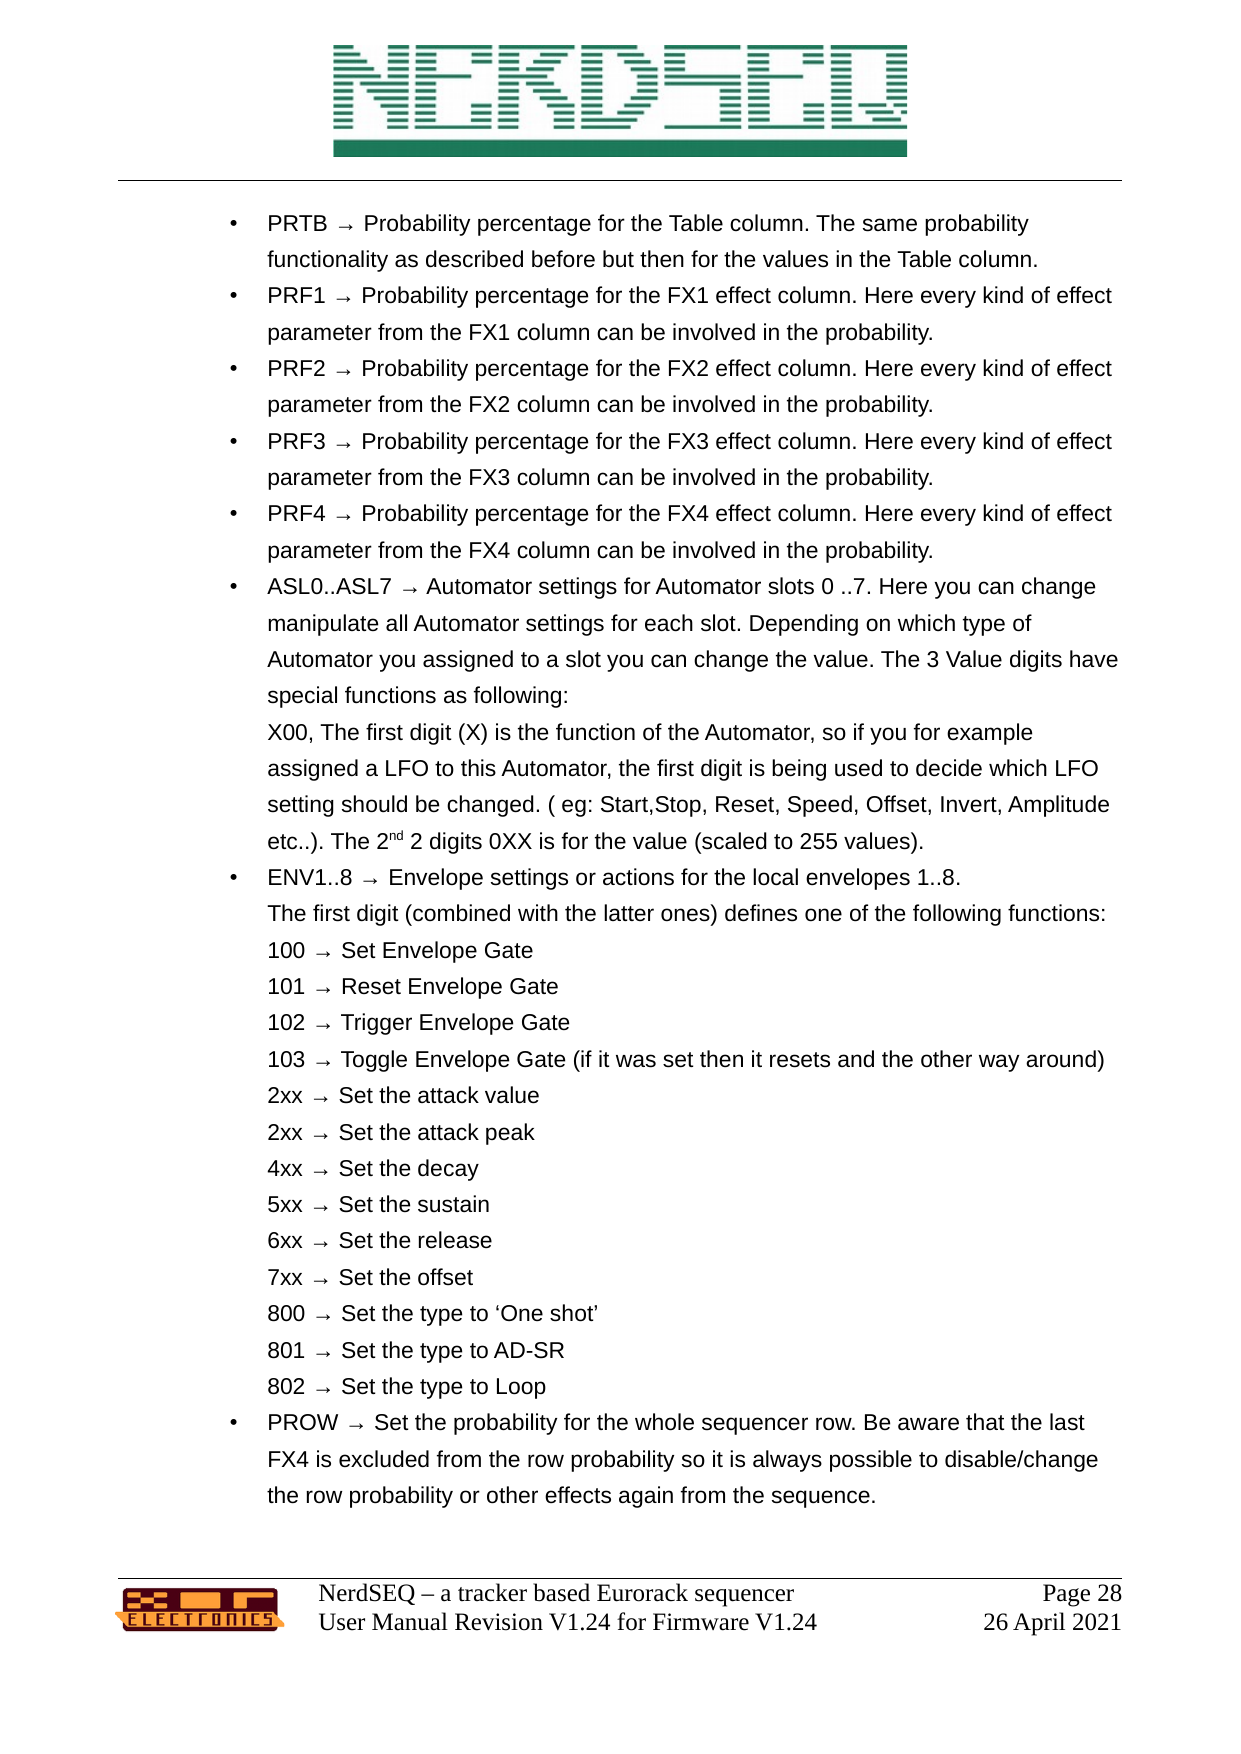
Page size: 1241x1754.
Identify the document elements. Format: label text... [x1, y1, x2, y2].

list The first digit (combined with the latter ones) defines one of the following functions: [229, 900, 1122, 927]
list PRF3 → Probability percentage for the FX3 effect column. Here every kind of effect parameter from the FX3 column can be involved in the probability. [229, 428, 1122, 490]
list PRF2 → Probability percentage for the FX2 effect column. Here every kind of effect parameter from the FX2 column can be involved in the probability. [229, 355, 1122, 418]
list X00, The first digit (X) is the function of the Automator, so if you for example assigned a LFO to this Automator, the first digit is being used to decide which LFO setting should be changed. ( eg: Start,Stop, Reset, Speed, Offset, Invert, Amplitude etc..). The 2nd 2 digits 0XX is for the value (scaled to 255 values). [229, 718, 1122, 854]
list PRF4 → Probability percentage for the FX4 effect column. Here every kind of effect parameter from the FX4 column can be involved in the probability. [229, 500, 1122, 563]
list 4xx → Set the decay [229, 1155, 1122, 1181]
picture [333, 45, 908, 157]
list PROW → Set the probability for the whole sequencer row. Be aware that the last FX4 is excluded from the row probability so it is always possible to disable/change the row probability or other effects again from the sequence. [229, 1409, 1122, 1508]
list ASL0..ASL7 → Automator settings for Automator slots 0 ..7. Here you can change manipulate all Automator settings for each slot. Depending on which type of Automator you assigned to a slot you can change the value. The 3 Value digits have special functions as following: [229, 573, 1122, 708]
list ENV1..8 → Envelope settings or actions for the local envelopes 1..8. [229, 864, 1122, 890]
list PRTB → Probability percentage for the Table column. The same probability functionality as described before but then for the values in the Table column. [229, 209, 1122, 272]
list 801 → Set the type to AD-SR [229, 1337, 1122, 1363]
list 5xx → Set the sustain 6xx → Set the release 7xx → Set the offset 800 → Set the type to ‘One shot’ [229, 1191, 1122, 1327]
picture [115, 1584, 285, 1634]
list PRF1 → Probability percentage for the FX1 effect column. Here every kind of effect parameter from the FX1 column can be involved in the probability. [229, 282, 1122, 345]
list 802 → Set the type to Loop [229, 1373, 1122, 1399]
list 100 → Set Envelope Gate 101 → Reset Envelope Gate 102 → Trigger Envelope Gate 103 → Toggle Envelope Gate (if it was set then it resets and the other way around) 2xx → Set the attack value 2xx → Set the attack peak [229, 937, 1122, 1145]
